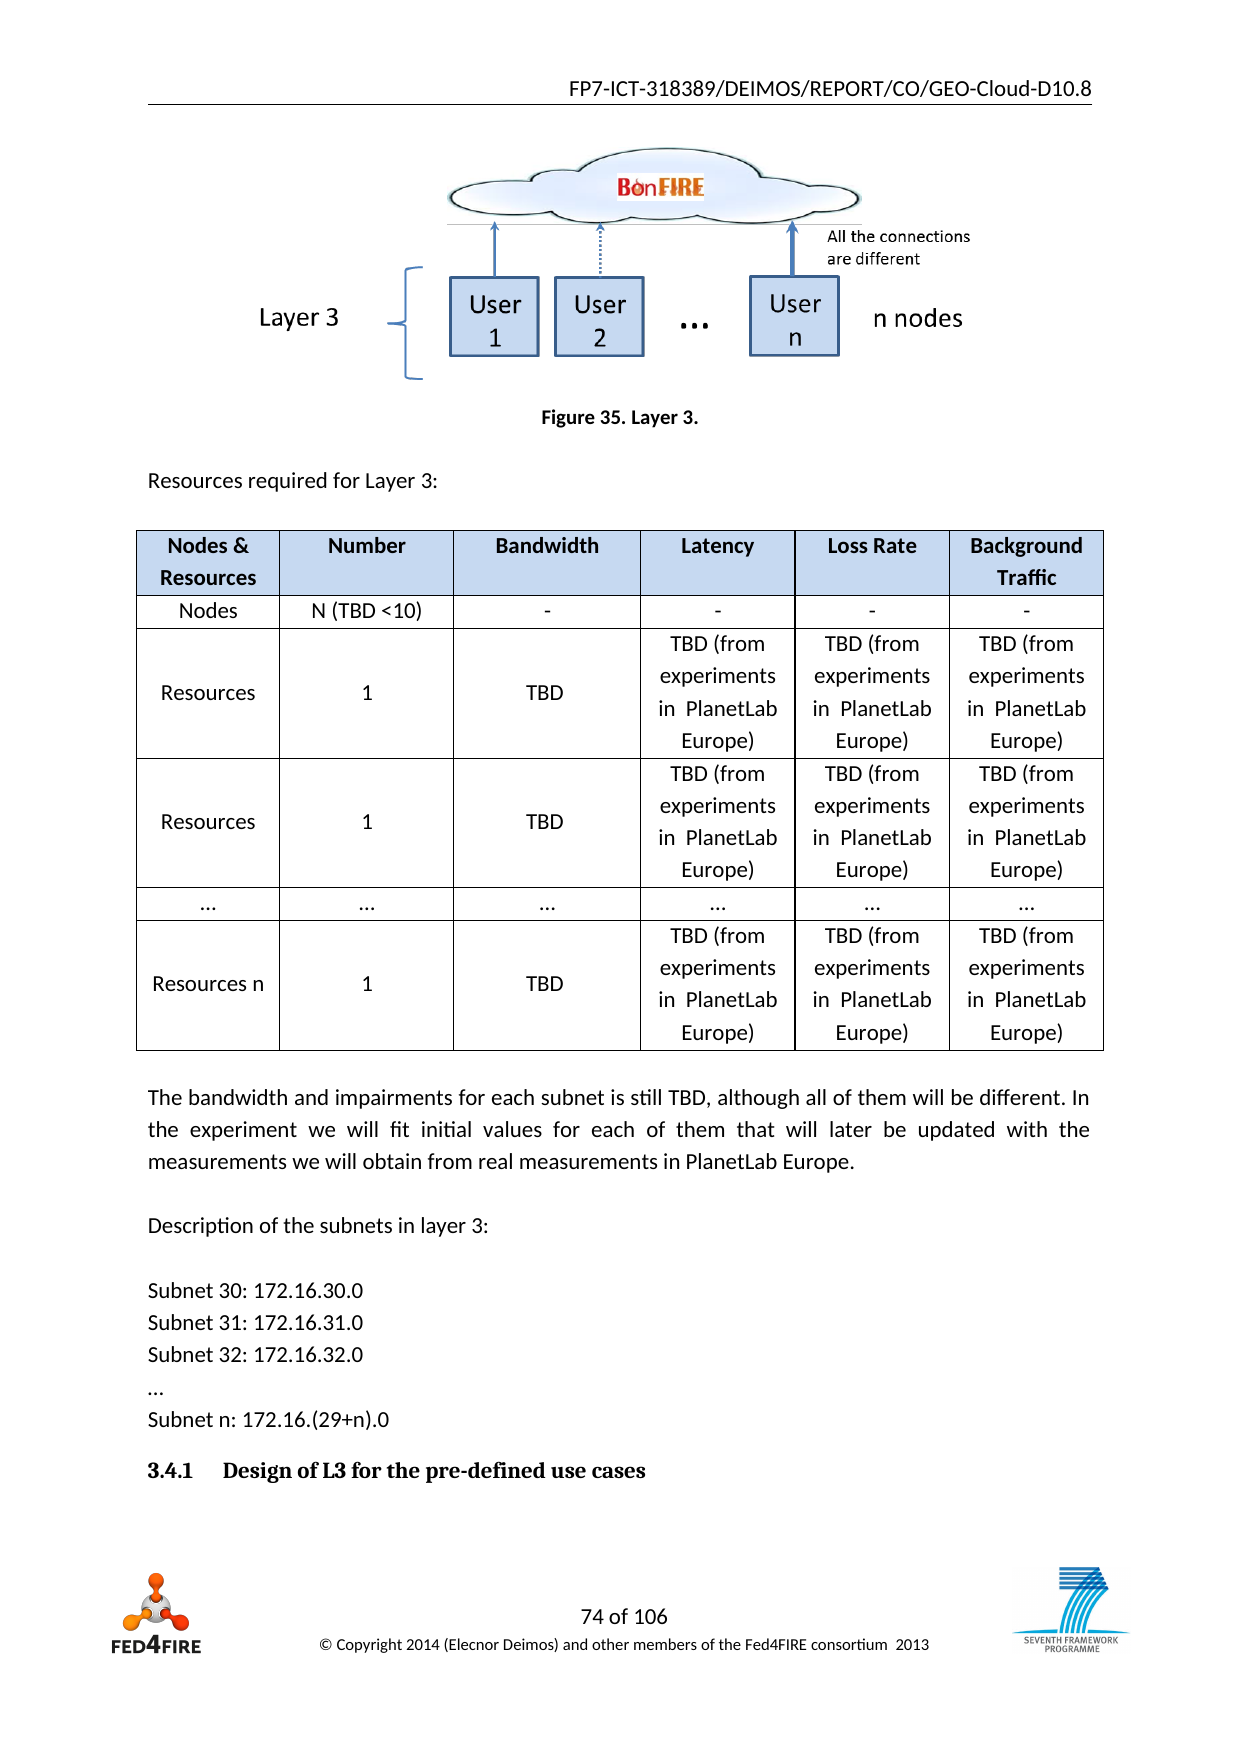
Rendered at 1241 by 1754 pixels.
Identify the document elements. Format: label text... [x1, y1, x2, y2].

table_cell … [137, 888, 279, 920]
table_header Latency [641, 531, 794, 595]
table_header Background Traffic [950, 531, 1103, 595]
table_cell TBD [454, 629, 640, 758]
table_cell N (TBD <10) [280, 596, 453, 628]
text Subnet 31: 172.16.31.0 [148, 1308, 1092, 1336]
table_cell TBD (from experiments in PlanetLab Europe) [950, 629, 1103, 758]
text The bandwidth and impairments for each subnet is still TBD, although all of them will be different. In the experiment we will fit initial values for each of them that will later be updated with the measurements we will obtain from real measurements in PlanetLab Europe. [148, 1083, 1092, 1175]
table_cell TBD (from experiments in PlanetLab Europe) [641, 921, 794, 1050]
table_cell - [796, 596, 949, 628]
table_cell TBD (from experiments in PlanetLab Europe) [796, 759, 949, 887]
subtitle Design of L3 for the pre-defined use cases [148, 1458, 1092, 1484]
table_cell - [454, 596, 640, 628]
text Resources required for Layer 3: [148, 466, 1092, 494]
table_cell 1 [280, 921, 453, 1050]
table_cell TBD [454, 921, 640, 1050]
table_cell TBD (from experiments in PlanetLab Europe) [796, 921, 949, 1050]
table_cell TBD (from experiments in PlanetLab Europe) [641, 759, 794, 887]
text Description of the subnets in layer 3: [148, 1212, 1092, 1240]
table_cell TBD [454, 759, 640, 887]
text Subnet 30: 172.16.30.0 [148, 1276, 1092, 1304]
table_cell Nodes [137, 596, 279, 628]
table_cell - [641, 596, 794, 628]
table_cell Resources [137, 629, 279, 758]
text Subnet 32: 172.16.32.0 [148, 1340, 1092, 1368]
table_cell … [796, 888, 949, 920]
table_cell TBD (from experiments in PlanetLab Europe) [950, 759, 1103, 887]
table_cell TBD (from experiments in PlanetLab Europe) [641, 629, 794, 758]
table_cell Resources [137, 759, 279, 887]
table_cell TBD (from experiments in PlanetLab Europe) [950, 921, 1103, 1050]
table_header Loss Rate [796, 531, 949, 595]
table_cell … [454, 888, 640, 920]
table_header Bandwidth [454, 531, 640, 595]
text Subnet n: 172.16.(29+n).0 [148, 1405, 1092, 1433]
table_cell … [950, 888, 1103, 920]
table_cell TBD (from experiments in PlanetLab Europe) [796, 629, 949, 758]
text Figure 35. Layer 3. [148, 404, 1092, 430]
table_header Number [280, 531, 453, 595]
table_header Nodes & Resources [137, 531, 279, 595]
table_cell 1 [280, 759, 453, 887]
table_cell 1 [280, 629, 453, 758]
table_cell - [950, 596, 1103, 628]
table_cell … [641, 888, 794, 920]
text … [148, 1373, 1092, 1401]
table_cell … [280, 888, 453, 920]
table_cell Resources n [137, 921, 279, 1050]
